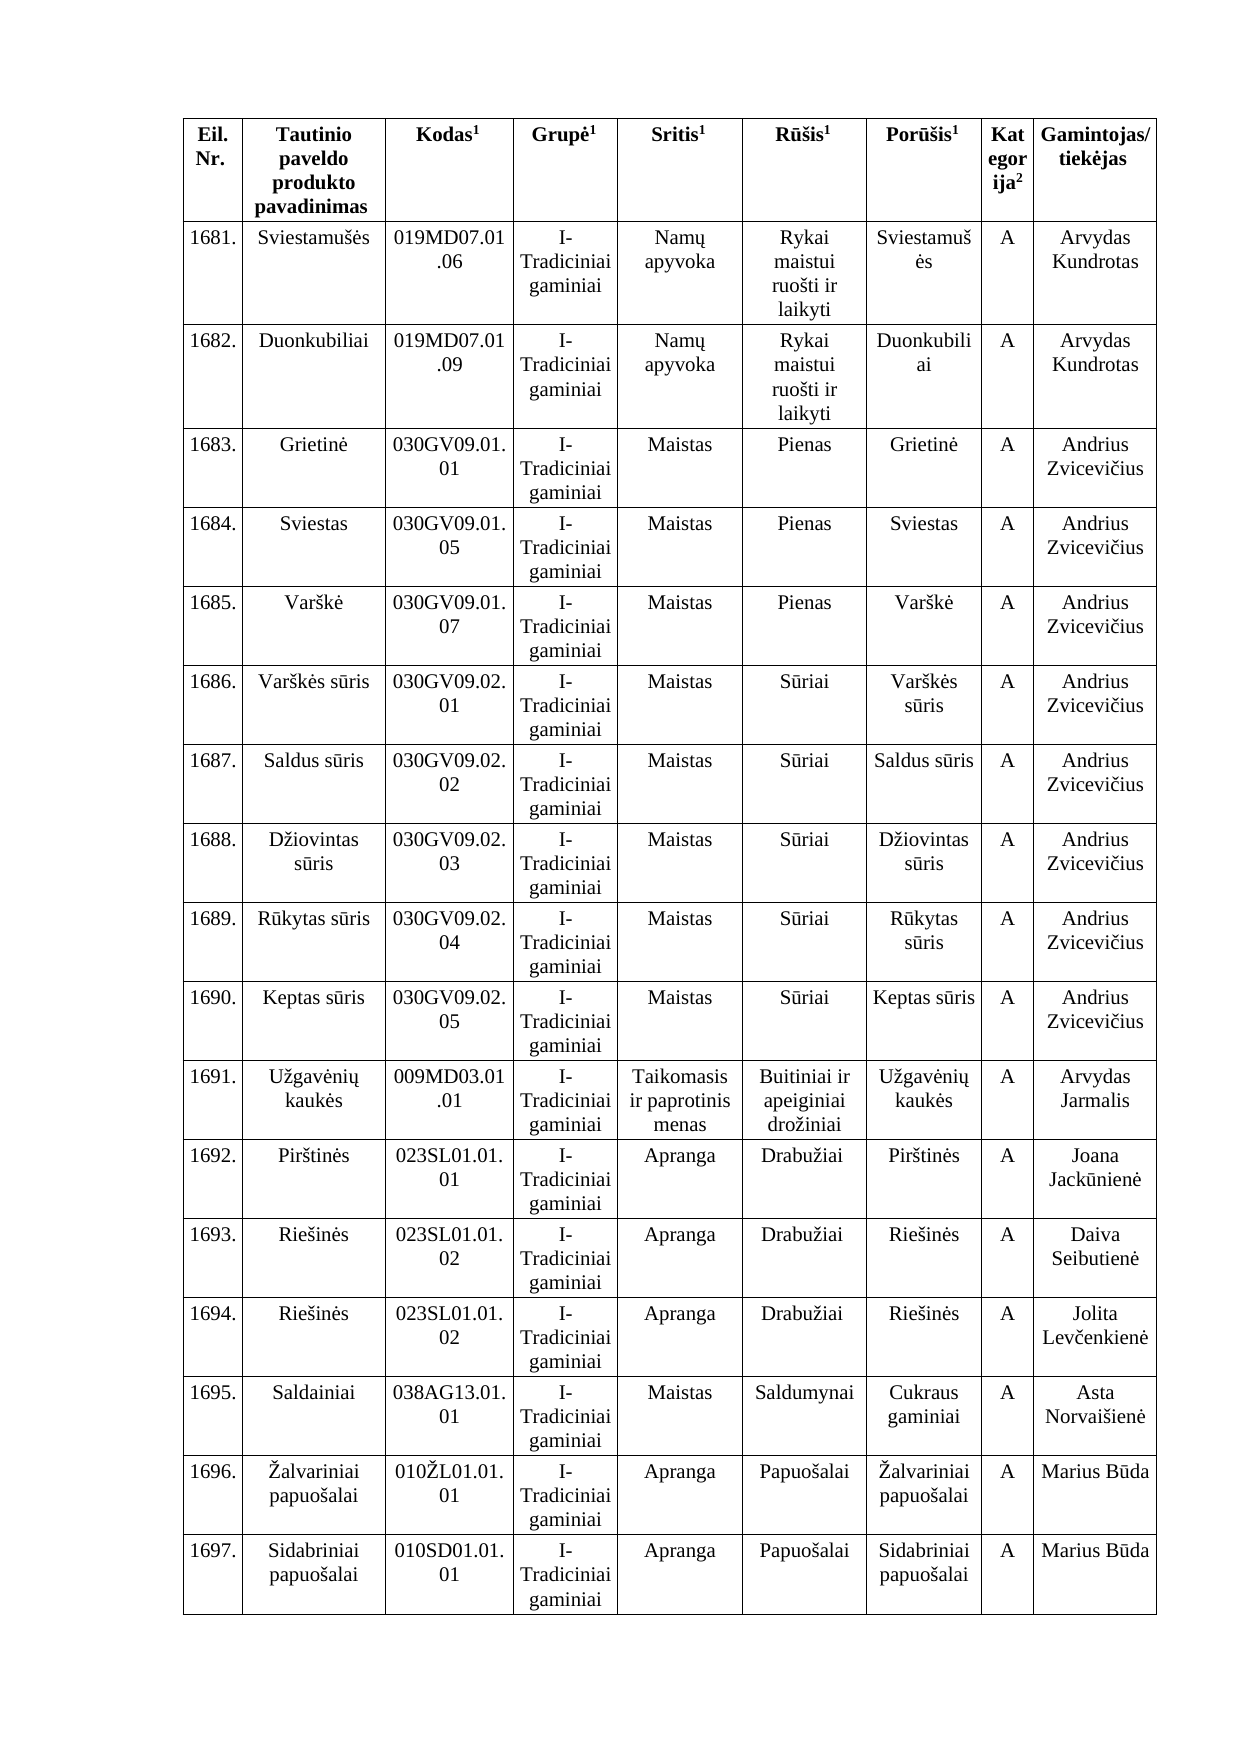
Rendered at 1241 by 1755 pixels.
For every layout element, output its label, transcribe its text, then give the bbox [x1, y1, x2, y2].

table_cell 1684. [184, 508, 242, 586]
table_cell Sūriai [743, 982, 866, 1060]
table_cell A [982, 1298, 1033, 1376]
table_cell 010SD01.01.01 [386, 1535, 513, 1613]
table_cell I-Tradiciniai gaminiai [514, 1061, 617, 1139]
table_header Gamintojas/ tiekėjas [1034, 119, 1156, 221]
table_cell A [982, 1140, 1033, 1218]
table_cell I-Tradiciniai gaminiai [514, 1535, 617, 1613]
table_cell Maistas [618, 1377, 742, 1455]
table_cell I-Tradiciniai gaminiai [514, 824, 617, 902]
table_cell 009MD03.01.01 [386, 1061, 513, 1139]
table_cell Rūkytas sūris [867, 903, 981, 981]
table_header Tautinio paveldo produkto pavadinimas [243, 119, 385, 221]
table_cell A [982, 1456, 1033, 1534]
table_cell Marius Būda [1034, 1456, 1156, 1534]
table_cell Maistas [618, 903, 742, 981]
table_cell Papuošalai [743, 1535, 866, 1613]
table_cell 030GV09.02.02 [386, 745, 513, 823]
table_cell Varškės sūris [243, 666, 385, 744]
table_cell 1689. [184, 903, 242, 981]
table_cell 030GV09.01.05 [386, 508, 513, 586]
table_cell Varškė [243, 587, 385, 665]
table_cell Namų apyvoka [618, 325, 742, 427]
table_cell Drabužiai [743, 1140, 866, 1218]
table_cell Varškės sūris [867, 666, 981, 744]
table_cell I-Tradiciniai gaminiai [514, 222, 617, 324]
table_cell Užgavėnių kaukės [243, 1061, 385, 1139]
table_cell 030GV09.01.07 [386, 587, 513, 665]
table_cell 030GV09.02.04 [386, 903, 513, 981]
table_cell Riešinės [867, 1298, 981, 1376]
table_cell Apranga [618, 1219, 742, 1297]
table_cell 1686. [184, 666, 242, 744]
table_cell A [982, 325, 1033, 427]
table_cell Keptas sūris [867, 982, 981, 1060]
table_cell Drabužiai [743, 1219, 866, 1297]
table_header Sritis1 [618, 119, 742, 221]
table_cell A [982, 429, 1033, 507]
table_cell Arvydas Kundrotas [1034, 325, 1156, 427]
table_cell Grietinė [243, 429, 385, 507]
table_cell Maistas [618, 982, 742, 1060]
table_cell Saldainiai [243, 1377, 385, 1455]
table_cell Arvydas Kundrotas [1034, 222, 1156, 324]
table_cell 030GV09.02.01 [386, 666, 513, 744]
table_cell Apranga [618, 1298, 742, 1376]
table_cell Andrius Zvicevičius [1034, 903, 1156, 981]
table_cell Pirštinės [243, 1140, 385, 1218]
table_cell Andrius Zvicevičius [1034, 982, 1156, 1060]
table_cell Grietinė [867, 429, 981, 507]
table_cell Andrius Zvicevičius [1034, 587, 1156, 665]
table_cell Marius Būda [1034, 1535, 1156, 1613]
table_cell Andrius Zvicevičius [1034, 745, 1156, 823]
table_cell Žalvariniai papuošalai [243, 1456, 385, 1534]
table_cell Pienas [743, 508, 866, 586]
table_cell Maistas [618, 429, 742, 507]
table_cell 1693. [184, 1219, 242, 1297]
table_header Grupė1 [514, 119, 617, 221]
table_cell Rūkytas sūris [243, 903, 385, 981]
table_cell I-Tradiciniai gaminiai [514, 666, 617, 744]
table_cell Saldus sūris [867, 745, 981, 823]
table_cell 023SL01.01.02 [386, 1219, 513, 1297]
table_cell Varškė [867, 587, 981, 665]
table_cell I-Tradiciniai gaminiai [514, 325, 617, 427]
table_cell I-Tradiciniai gaminiai [514, 1377, 617, 1455]
table_cell A [982, 1219, 1033, 1297]
table_cell A [982, 903, 1033, 981]
table_cell A [982, 508, 1033, 586]
table_cell Apranga [618, 1140, 742, 1218]
table_cell Buitiniai ir apeiginiai drožiniai [743, 1061, 866, 1139]
table_cell A [982, 824, 1033, 902]
table_cell Asta Norvaišienė [1034, 1377, 1156, 1455]
table_cell A [982, 222, 1033, 324]
table_cell I-Tradiciniai gaminiai [514, 903, 617, 981]
table_header Porūšis1 [867, 119, 981, 221]
table_cell Sūriai [743, 824, 866, 902]
table_cell Saldumynai [743, 1377, 866, 1455]
table_cell 1695. [184, 1377, 242, 1455]
table_cell A [982, 1535, 1033, 1613]
table_cell I-Tradiciniai gaminiai [514, 1298, 617, 1376]
table_cell Sviestamušės [867, 222, 981, 324]
table_cell I-Tradiciniai gaminiai [514, 1140, 617, 1218]
table_cell 019MD07.01.09 [386, 325, 513, 427]
table_cell Sviestamušės [243, 222, 385, 324]
table_cell Sūriai [743, 745, 866, 823]
table_cell 023SL01.01.02 [386, 1298, 513, 1376]
table_cell Rykai maistui ruošti ir laikyti [743, 222, 866, 324]
table_cell Pirštinės [867, 1140, 981, 1218]
table_cell 1685. [184, 587, 242, 665]
table_cell Apranga [618, 1535, 742, 1613]
table_cell A [982, 1377, 1033, 1455]
table_cell Arvydas Jarmalis [1034, 1061, 1156, 1139]
table_cell Džiovintas sūris [867, 824, 981, 902]
table_cell 1694. [184, 1298, 242, 1376]
table_cell Drabužiai [743, 1298, 866, 1376]
table_cell I-Tradiciniai gaminiai [514, 508, 617, 586]
table_cell Taikomasis ir paprotinis menas [618, 1061, 742, 1139]
table_cell Daiva Seibutienė [1034, 1219, 1156, 1297]
table_cell A [982, 982, 1033, 1060]
table_cell Riešinės [243, 1219, 385, 1297]
table_cell Sūriai [743, 666, 866, 744]
table_cell Cukraus gaminiai [867, 1377, 981, 1455]
table_cell Andrius Zvicevičius [1034, 508, 1156, 586]
table_cell Riešinės [867, 1219, 981, 1297]
table_header Rūšis1 [743, 119, 866, 221]
table_cell Maistas [618, 508, 742, 586]
table_cell I-Tradiciniai gaminiai [514, 429, 617, 507]
table_cell Jolita Levčenkienė [1034, 1298, 1156, 1376]
table_cell I-Tradiciniai gaminiai [514, 745, 617, 823]
table_cell 1692. [184, 1140, 242, 1218]
table_cell A [982, 587, 1033, 665]
table_cell Andrius Zvicevičius [1034, 666, 1156, 744]
table_cell 1681. [184, 222, 242, 324]
table_cell I-Tradiciniai gaminiai [514, 587, 617, 665]
table_cell I-Tradiciniai gaminiai [514, 1219, 617, 1297]
table_cell 030GV09.02.05 [386, 982, 513, 1060]
table_cell Namų apyvoka [618, 222, 742, 324]
table_cell A [982, 745, 1033, 823]
table_cell Andrius Zvicevičius [1034, 824, 1156, 902]
table_cell Sviestas [867, 508, 981, 586]
table_cell 1696. [184, 1456, 242, 1534]
table_cell 038AG13.01.01 [386, 1377, 513, 1455]
table_cell Pienas [743, 429, 866, 507]
table_cell 1697. [184, 1535, 242, 1613]
table_cell 1688. [184, 824, 242, 902]
table_cell Saldus sūris [243, 745, 385, 823]
table_cell Užgavėnių kaukės [867, 1061, 981, 1139]
table_header Eil. Nr. [184, 119, 242, 221]
table_cell Žalvariniai papuošalai [867, 1456, 981, 1534]
table_cell 023SL01.01.01 [386, 1140, 513, 1218]
table_cell I-Tradiciniai gaminiai [514, 982, 617, 1060]
table_cell 1690. [184, 982, 242, 1060]
table_cell Joana Jackūnienė [1034, 1140, 1156, 1218]
table_cell Andrius Zvicevičius [1034, 429, 1156, 507]
table_cell Džiovintas sūris [243, 824, 385, 902]
table_cell Keptas sūris [243, 982, 385, 1060]
table_header Kategorija2 [982, 119, 1033, 221]
table_cell Maistas [618, 745, 742, 823]
table_cell Riešinės [243, 1298, 385, 1376]
table_cell Sidabriniai papuošalai [243, 1535, 385, 1613]
table_cell 019MD07.01.06 [386, 222, 513, 324]
table_cell 1691. [184, 1061, 242, 1139]
table_cell Duonkubiliai [867, 325, 981, 427]
table_cell Maistas [618, 666, 742, 744]
table_cell Rykai maistui ruošti ir laikyti [743, 325, 866, 427]
table_cell 010ŽL01.01.01 [386, 1456, 513, 1534]
table_cell 1683. [184, 429, 242, 507]
table_cell 030GV09.02.03 [386, 824, 513, 902]
table_cell 030GV09.01.01 [386, 429, 513, 507]
table_cell Apranga [618, 1456, 742, 1534]
table_cell Sūriai [743, 903, 866, 981]
table_cell A [982, 666, 1033, 744]
table_cell I-Tradiciniai gaminiai [514, 1456, 617, 1534]
table_cell Sviestas [243, 508, 385, 586]
table_cell Maistas [618, 824, 742, 902]
table_cell 1682. [184, 325, 242, 427]
table_cell A [982, 1061, 1033, 1139]
table_cell Pienas [743, 587, 866, 665]
table_cell 1687. [184, 745, 242, 823]
table_cell Papuošalai [743, 1456, 866, 1534]
table_header Kodas1 [386, 119, 513, 221]
table_cell Sidabriniai papuošalai [867, 1535, 981, 1613]
table_cell Duonkubiliai [243, 325, 385, 427]
table_cell Maistas [618, 587, 742, 665]
